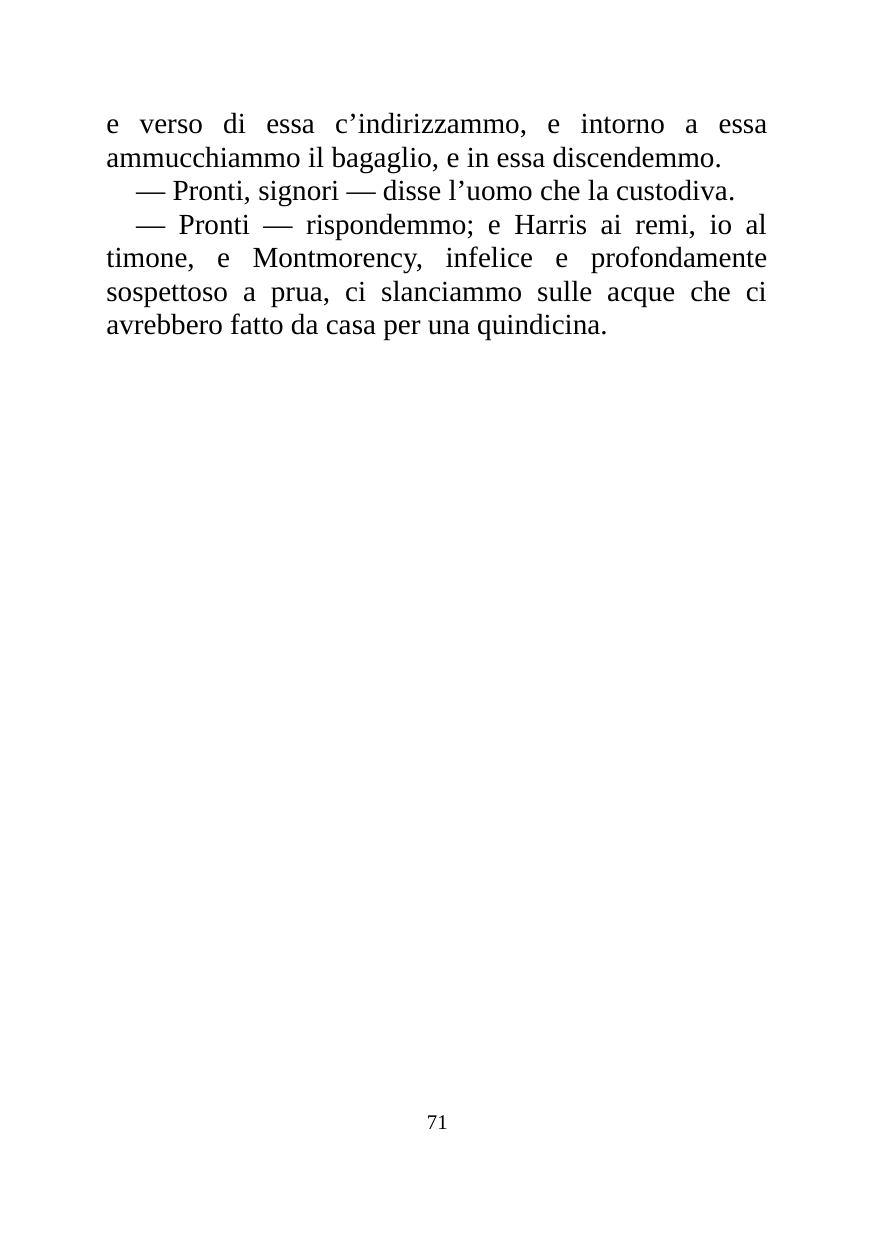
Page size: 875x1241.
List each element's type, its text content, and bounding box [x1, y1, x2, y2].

text — Pronti — rispondemmo; e Harris ai remi, io al timone, e Montmorency, infelice e profondamente sospettoso a prua, ci slanciammo sulle acque che ci avrebbero fatto da casa per una quindicina. [106, 207, 768, 341]
text e verso di essa c’indirizzammo, e intorno a essa ammucchiammo il bagaglio, e in essa discendemmo. [106, 106, 768, 173]
text — Pronti, signori — disse l’uomo che la custodiva. [106, 173, 768, 207]
